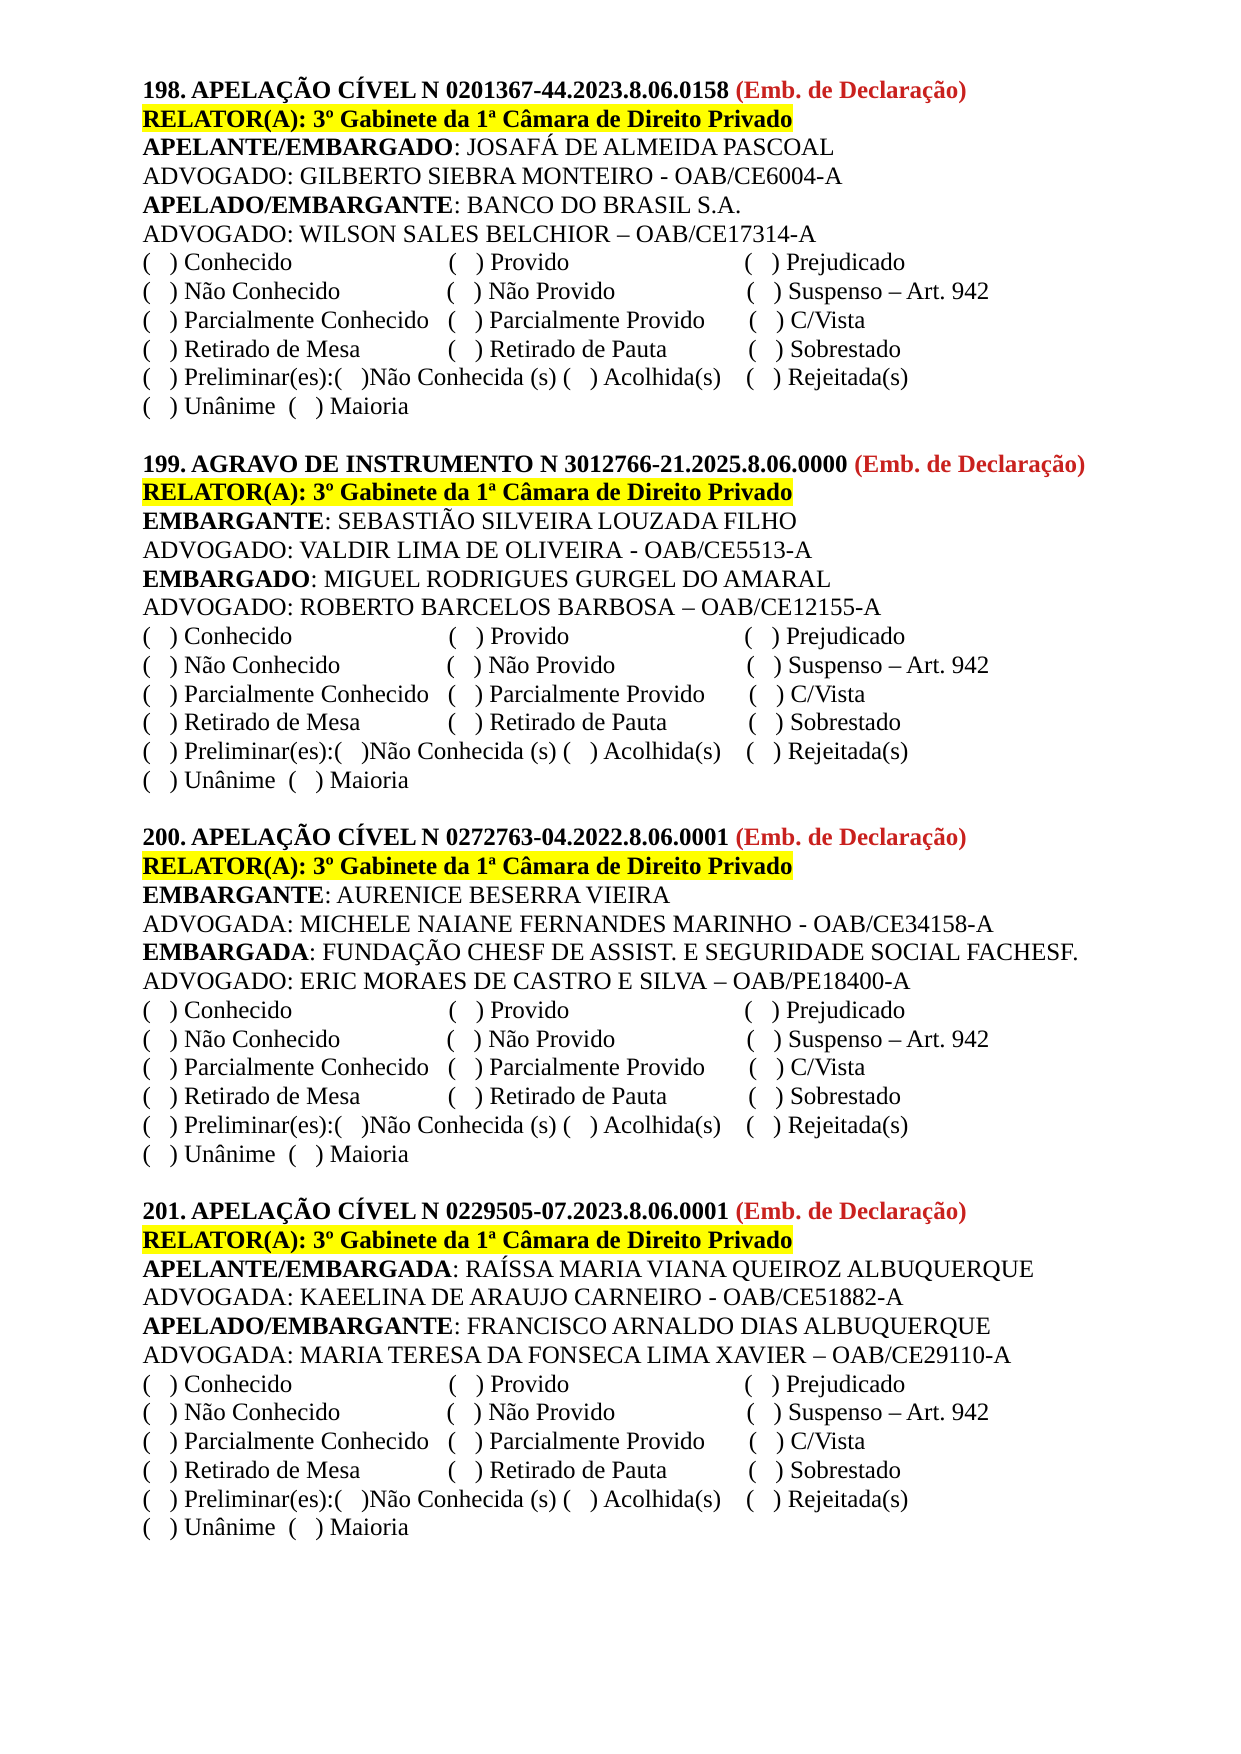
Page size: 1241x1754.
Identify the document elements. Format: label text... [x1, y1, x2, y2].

text ( ) Conhecido ( ) Provido ( ) Prejudicado [142, 995, 1141, 1024]
text ( ) Conhecido ( ) Provido ( ) Prejudicado [142, 1369, 1141, 1397]
text ( ) Unânime ( ) Maioria 199. AGRAVO DE INSTRUMENTO N 3012766-21.2025.8.06.0000 (Emb. de Declaração) RELATOR(A): 3º Gabinete da 1ª Câmara de Direito Privado EMBARGANTE: SEBASTIÃO SILVEIRA LOUZADA FILHO ADVOGADO: VALDIR LIMA DE OLIVEIRA - OAB/CE5513-A EMBARGADO: MIGUEL RODRIGUES GURGEL DO AMARAL ADVOGADO: ROBERTO BARCELOS BARBOSA – OAB/CE12155-A [142, 391, 1141, 621]
text ( ) Retirado de Mesa ( ) Retirado de Pauta ( ) Sobrestado [142, 1081, 1158, 1110]
text ( ) Não Conhecido ( ) Não Provido ( ) Suspenso – Art. 942 [142, 276, 1158, 305]
text ( ) Unânime ( ) Maioria 200. APELAÇÃO CÍVEL N 0272763-04.2022.8.06.0001 (Emb. de Declaração) RELATOR(A): 3º Gabinete da 1ª Câmara de Direito Privado EMBARGANTE: AURENICE BESERRA VIEIRA ADVOGADA: MICHELE NAIANE FERNANDES MARINHO - OAB/CE34158-A EMBARGADA: FUNDAÇÃO CHESF DE ASSIST. E SEGURIDADE SOCIAL FACHESF. ADVOGADO: ERIC MORAES DE CASTRO E SILVA – OAB/PE18400-A [142, 765, 1141, 995]
text ( ) Unânime ( ) Maioria 201. APELAÇÃO CÍVEL N 0229505-07.2023.8.06.0001 (Emb. de Declaração) RELATOR(A): 3º Gabinete da 1ª Câmara de Direito Privado APELANTE/EMBARGADA: RAÍSSA MARIA VIANA QUEIROZ ALBUQUERQUE ADVOGADA: KAEELINA DE ARAUJO CARNEIRO - OAB/CE51882-A APELADO/EMBARGANTE: FRANCISCO ARNALDO DIAS ALBUQUERQUE ADVOGADA: MARIA TERESA DA FONSECA LIMA XAVIER – OAB/CE29110-A [142, 1139, 1141, 1369]
text ( ) Preliminar(es):( )Não Conhecida (s) ( ) Acolhida(s) ( ) Rejeitada(s) [142, 1484, 1158, 1512]
text ( ) Conhecido ( ) Provido ( ) Prejudicado [142, 621, 1141, 650]
text ( ) Parcialmente Conhecido ( ) Parcialmente Provido ( ) C/Vista [142, 1426, 1158, 1455]
text ( ) Não Conhecido ( ) Não Provido ( ) Suspenso – Art. 942 [142, 1397, 1158, 1426]
text ( ) Não Conhecido ( ) Não Provido ( ) Suspenso – Art. 942 [142, 650, 1158, 679]
text ( ) Retirado de Mesa ( ) Retirado de Pauta ( ) Sobrestado [142, 707, 1158, 736]
text ( ) Parcialmente Conhecido ( ) Parcialmente Provido ( ) C/Vista [142, 305, 1158, 334]
text ( ) Retirado de Mesa ( ) Retirado de Pauta ( ) Sobrestado [142, 334, 1158, 362]
text 198. APELAÇÃO CÍVEL N 0201367-44.2023.8.06.0158 (Emb. de Declaração) RELATOR(A): 3º Gabinete da 1ª Câmara de Direito Privado APELANTE/EMBARGADO: JOSAFÁ DE ALMEIDA PASCOAL ADVOGADO: GILBERTO SIEBRA MONTEIRO - OAB/CE6004-A APELADO/EMBARGANTE: BANCO DO BRASIL S.A. ADVOGADO: WILSON SALES BELCHIOR – OAB/CE17314-A [142, 75, 1141, 247]
text ( ) Preliminar(es):( )Não Conhecida (s) ( ) Acolhida(s) ( ) Rejeitada(s) [142, 362, 1158, 391]
text ( ) Retirado de Mesa ( ) Retirado de Pauta ( ) Sobrestado [142, 1455, 1158, 1484]
text ( ) Parcialmente Conhecido ( ) Parcialmente Provido ( ) C/Vista [142, 1052, 1158, 1081]
text ( ) Preliminar(es):( )Não Conhecida (s) ( ) Acolhida(s) ( ) Rejeitada(s) [142, 736, 1158, 765]
text ( ) Não Conhecido ( ) Não Provido ( ) Suspenso – Art. 942 [142, 1024, 1158, 1052]
text ( ) Preliminar(es):( )Não Conhecida (s) ( ) Acolhida(s) ( ) Rejeitada(s) [142, 1110, 1158, 1139]
text ( ) Conhecido ( ) Provido ( ) Prejudicado [142, 247, 1141, 276]
text ( ) Parcialmente Conhecido ( ) Parcialmente Provido ( ) C/Vista [142, 679, 1158, 707]
text ( ) Unânime ( ) Maioria [142, 1512, 1141, 1599]
